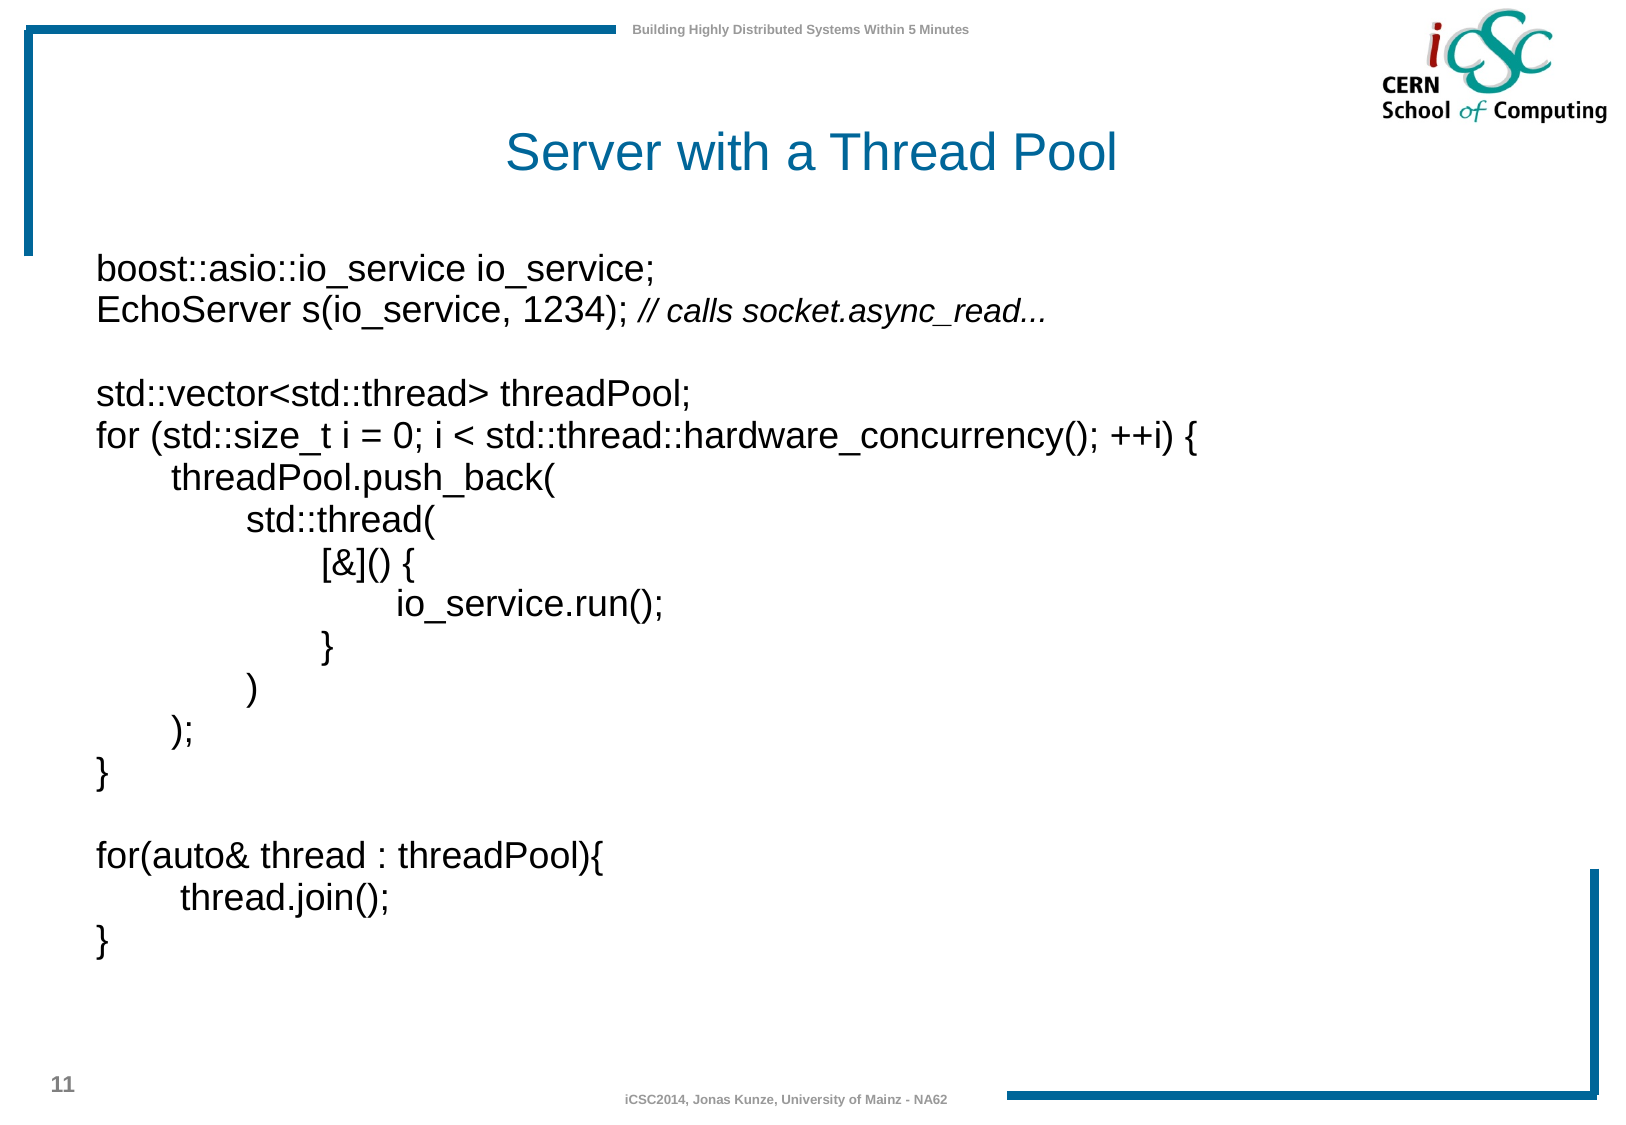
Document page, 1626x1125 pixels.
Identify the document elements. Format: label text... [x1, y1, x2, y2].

title Server with a Thread Pool [81, 44, 1544, 233]
text_box boost::asio::io_service io_service; EchoServer s(io_service, 1234); // calls socket.async_read... std::vector<std::thread> threadPool; for (std::size_t i = 0; i < std::thread::hardware_concurrency(); ++i) { threadPool.push_back( std::thread( [&]() { io_service.run(); } ) ); } for(auto& thread : threadPool){ thread.join(); } [81, 239, 1402, 1125]
picture [1381, 8, 1608, 125]
